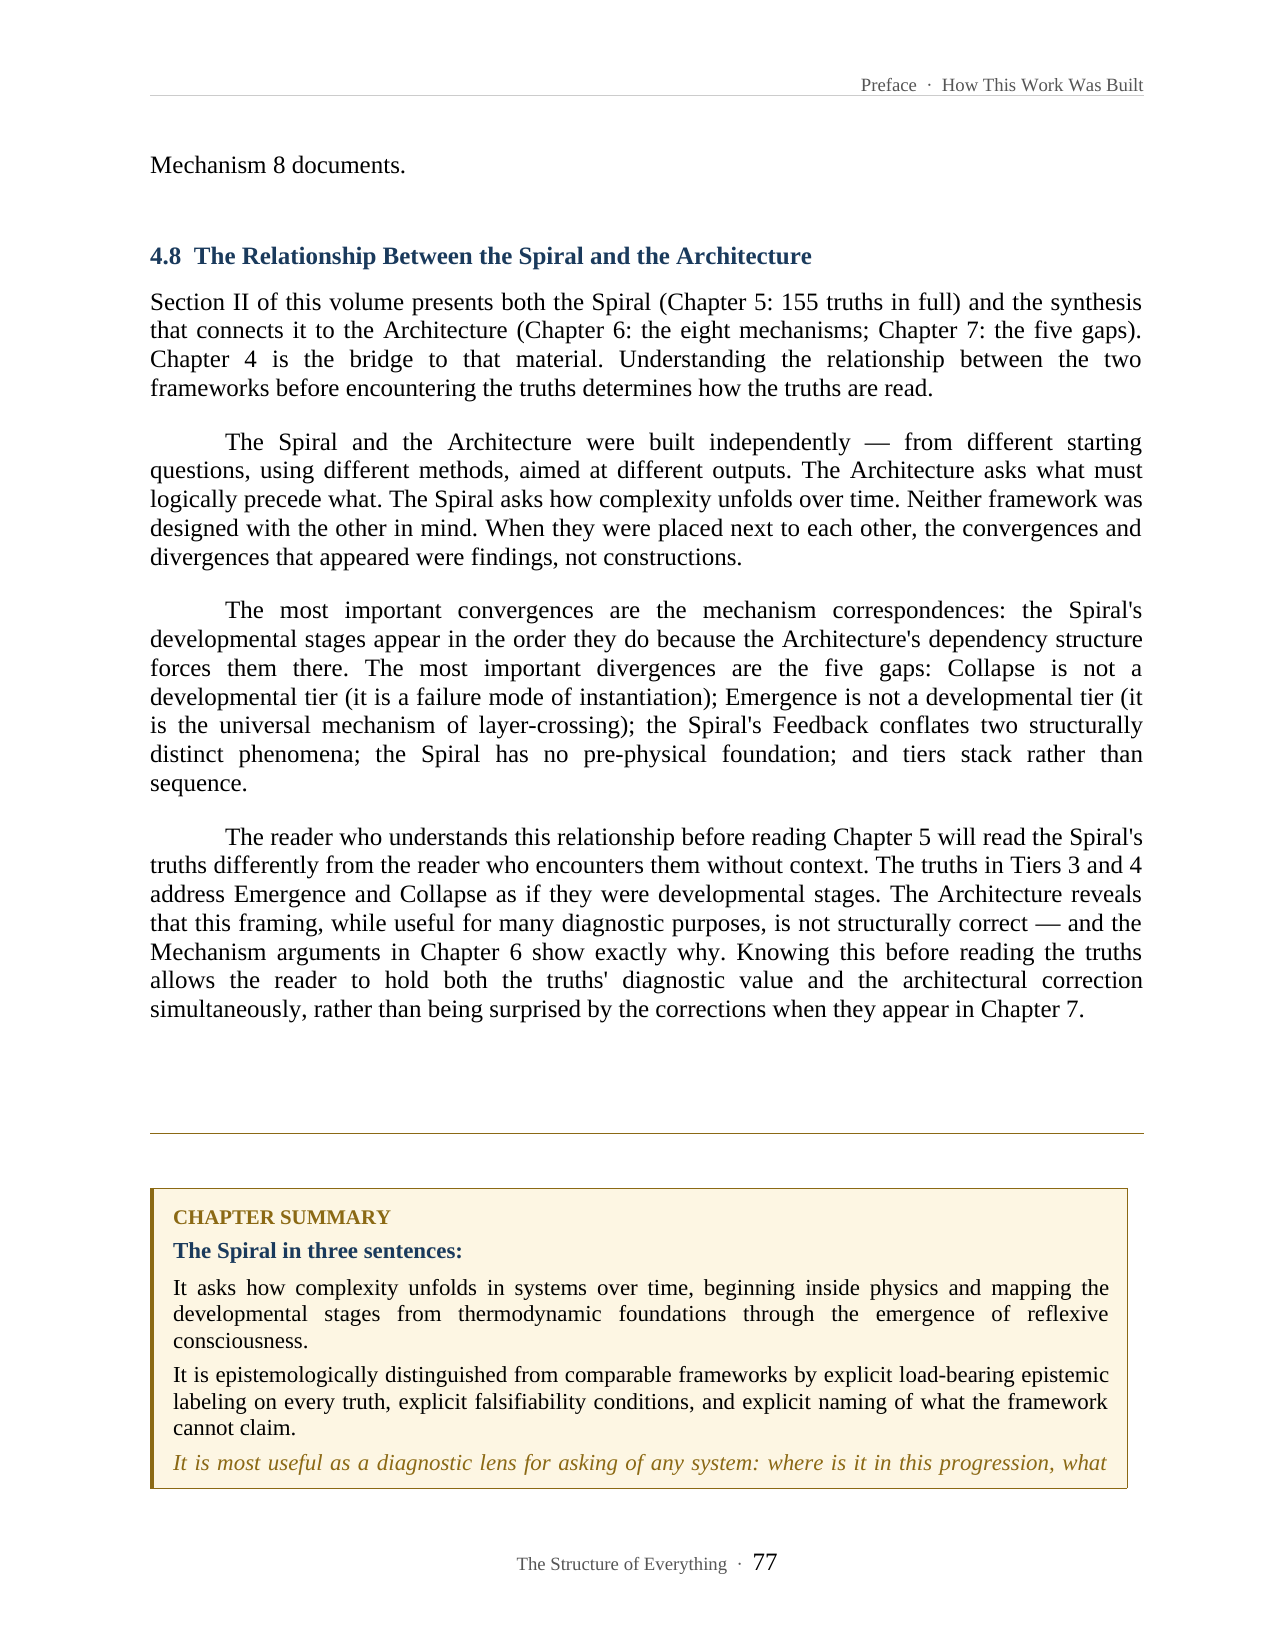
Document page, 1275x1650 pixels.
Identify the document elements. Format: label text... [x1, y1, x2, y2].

text The Spiral and the Architecture were built independently — from different starting questions, using different methods, aimed at different outputs. The Architecture asks what must logically precede what. The Spiral asks how complexity unfolds over time. Neither framework was designed with the other in mind. When they were placed next to each other, the convergences and divergences that appeared were findings, not constructions. [150, 427, 1144, 570]
subtitle 4.8 The Relationship Between the Spiral and the Architecture [150, 241, 1144, 270]
text The reader who understands this relationship before reading Chapter 5 will read the Spiral's truths differently from the reader who encounters them without context. The truths in Tiers 3 and 4 address Emergence and Collapse as if they were developmental stages. The Architecture reveals that this framing, while useful for many diagnostic purposes, is not structurally correct — and the Mechanism arguments in Chapter 6 show exactly why. Knowing this before reading the truths allows the reader to hold both the truths' diagnostic value and the architectural correction simultaneously, rather than being surprised by the corrections when they appear in Chapter 7. [150, 822, 1144, 1023]
text The most important convergences are the mechanism correspondences: the Spiral's developmental stages appear in the order they do because the Architecture's dependency structure forces them there. The most important divergences are the five gaps: Collapse is not a developmental tier (it is a failure mode of instantiation); Emergence is not a developmental tier (it is the universal mechanism of layer-crossing); the Spiral's Feedback conflates two structurally distinct phenomena; the Spiral has no pre-physical foundation; and tiers stack rather than sequence. [150, 595, 1144, 797]
text Section II of this volume presents both the Spiral (Chapter 5: 155 truths in full) and the synthesis that connects it to the Architecture (Chapter 6: the eight mechanisms; Chapter 7: the five gaps). Chapter 4 is the bridge to that material. Understanding the relationship between the two frameworks before encountering the truths determines how the truths are read. [150, 287, 1144, 402]
text Mechanism 8 documents. [150, 150, 1144, 179]
table_header CHAPTER SUMMARY The Spiral in three sentences: It asks how complexity unfolds in systems over time, beginning inside physics and mapping the developmental stages from thermodynamic foundations through the emergence of reflexive consciousness. It is epistemologically distinguished from comparable frameworks by explicit load-bearing epistemic labeling on every truth, explicit falsifiability conditions, and explicit naming of what the framework cannot claim. It is most useful as a diagnostic lens for asking of any system: where is it in this progression, what [154, 1189, 1127, 1488]
